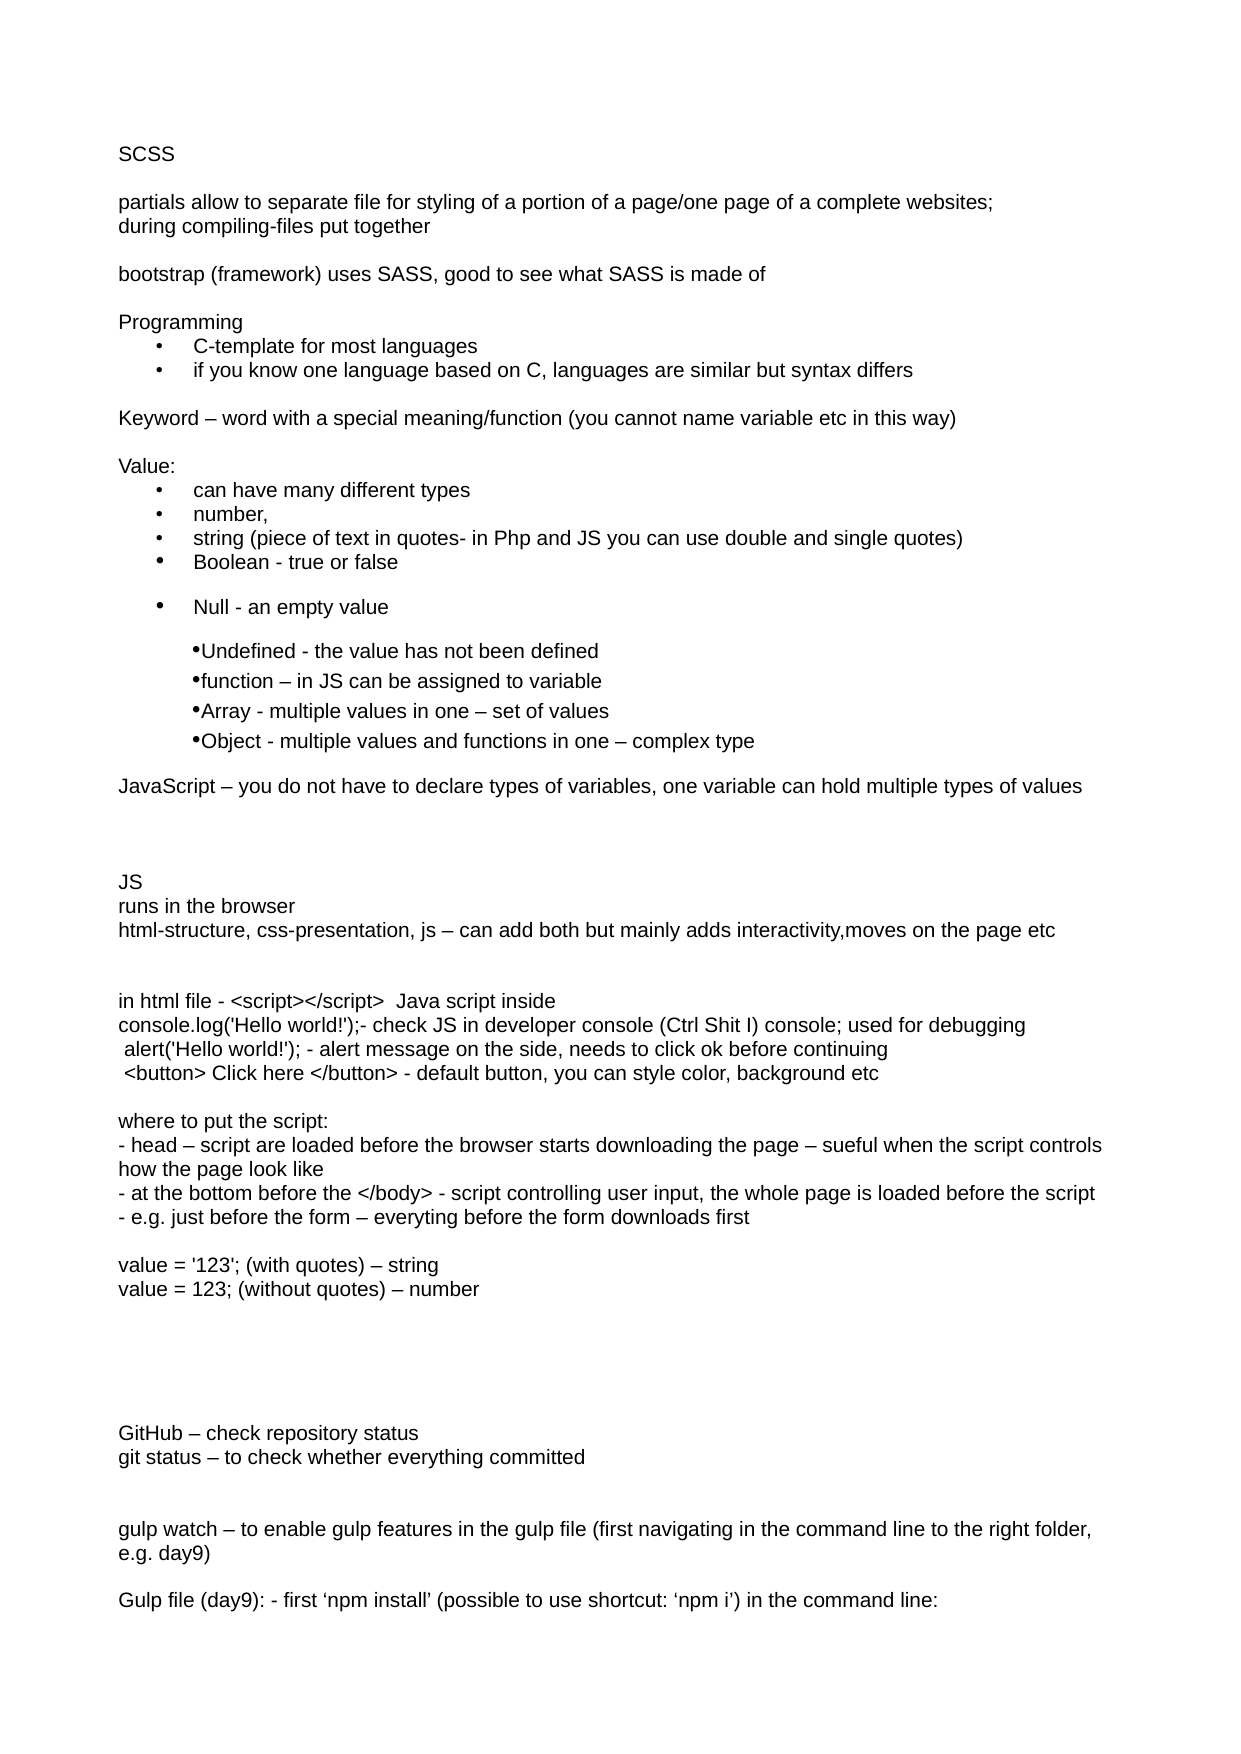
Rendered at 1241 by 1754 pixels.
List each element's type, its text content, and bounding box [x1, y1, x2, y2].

text runs in the browser [118, 893, 1122, 917]
text html-structure, css-presentation, js – can add both but mainly adds interactivity,moves on the page etc [118, 917, 1122, 941]
text in html file - <script></script> Java script inside [118, 989, 1122, 1013]
list Undefined - the value has not been defined [118, 639, 1122, 664]
list Null - an empty value [156, 594, 1122, 619]
list number, [156, 502, 1122, 526]
text console.log('Hello world!');- check JS in developer console (Ctrl Shit I) console; used for debugging [118, 1013, 1122, 1037]
text value = '123'; (with quotes) – string [118, 1253, 1122, 1277]
text git status – to check whether everything committed [118, 1444, 1122, 1468]
text - e.g. just before the form – everyting before the form downloads first [118, 1205, 1122, 1229]
text during compiling-files put together [118, 214, 1122, 238]
list C-template for most languages [156, 334, 1122, 358]
list function – in JS can be assigned to variable [118, 669, 1122, 694]
list Object - multiple values and functions in one – complex type [118, 729, 1122, 754]
text partials allow to separate file for styling of a portion of a page/one page of a complete websites; [118, 190, 1122, 214]
text value = 123; (without quotes) – number [118, 1277, 1122, 1301]
text gulp watch – to enable gulp features in the gulp file (first navigating in the command line to the right folder, e.g. day9) [118, 1516, 1122, 1564]
text Value: [118, 454, 1122, 478]
text <button> Click here </button> - default button, you can style color, background etc [118, 1061, 1122, 1085]
text Keyword – word with a special meaning/function (you cannot name variable etc in this way) [118, 406, 1122, 430]
text - at the bottom before the </body> - script controlling user input, the whole page is loaded before the script [118, 1181, 1122, 1205]
text where to put the script: [118, 1109, 1122, 1133]
text alert('Hello world!'); - alert message on the side, needs to click ok before continuing [118, 1037, 1122, 1061]
text JS [118, 869, 1122, 893]
list can have many different types [156, 478, 1122, 502]
list string (piece of text in quotes- in Php and JS you can use double and single quotes) [156, 526, 1122, 550]
list if you know one language based on C, languages are similar but syntax differs [156, 358, 1122, 382]
text Gulp file (day9): - first ‘npm install’ (possible to use shortcut: ‘npm i’) in the command line: [118, 1588, 1122, 1612]
text SCSS [118, 142, 1122, 166]
text - head – script are loaded before the browser starts downloading the page – sueful when the script controls how the page look like [118, 1133, 1122, 1181]
text JavaScript – you do not have to declare types of variables, one variable can hold multiple types of values [118, 774, 1122, 798]
list Array - multiple values in one – set of values [118, 699, 1122, 724]
text bootstrap (framework) uses SASS, good to see what SASS is made of [118, 262, 1122, 286]
text GitHub – check repository status [118, 1421, 1122, 1444]
list Boolean - true or false [156, 550, 1122, 575]
text Programming [118, 310, 1122, 334]
